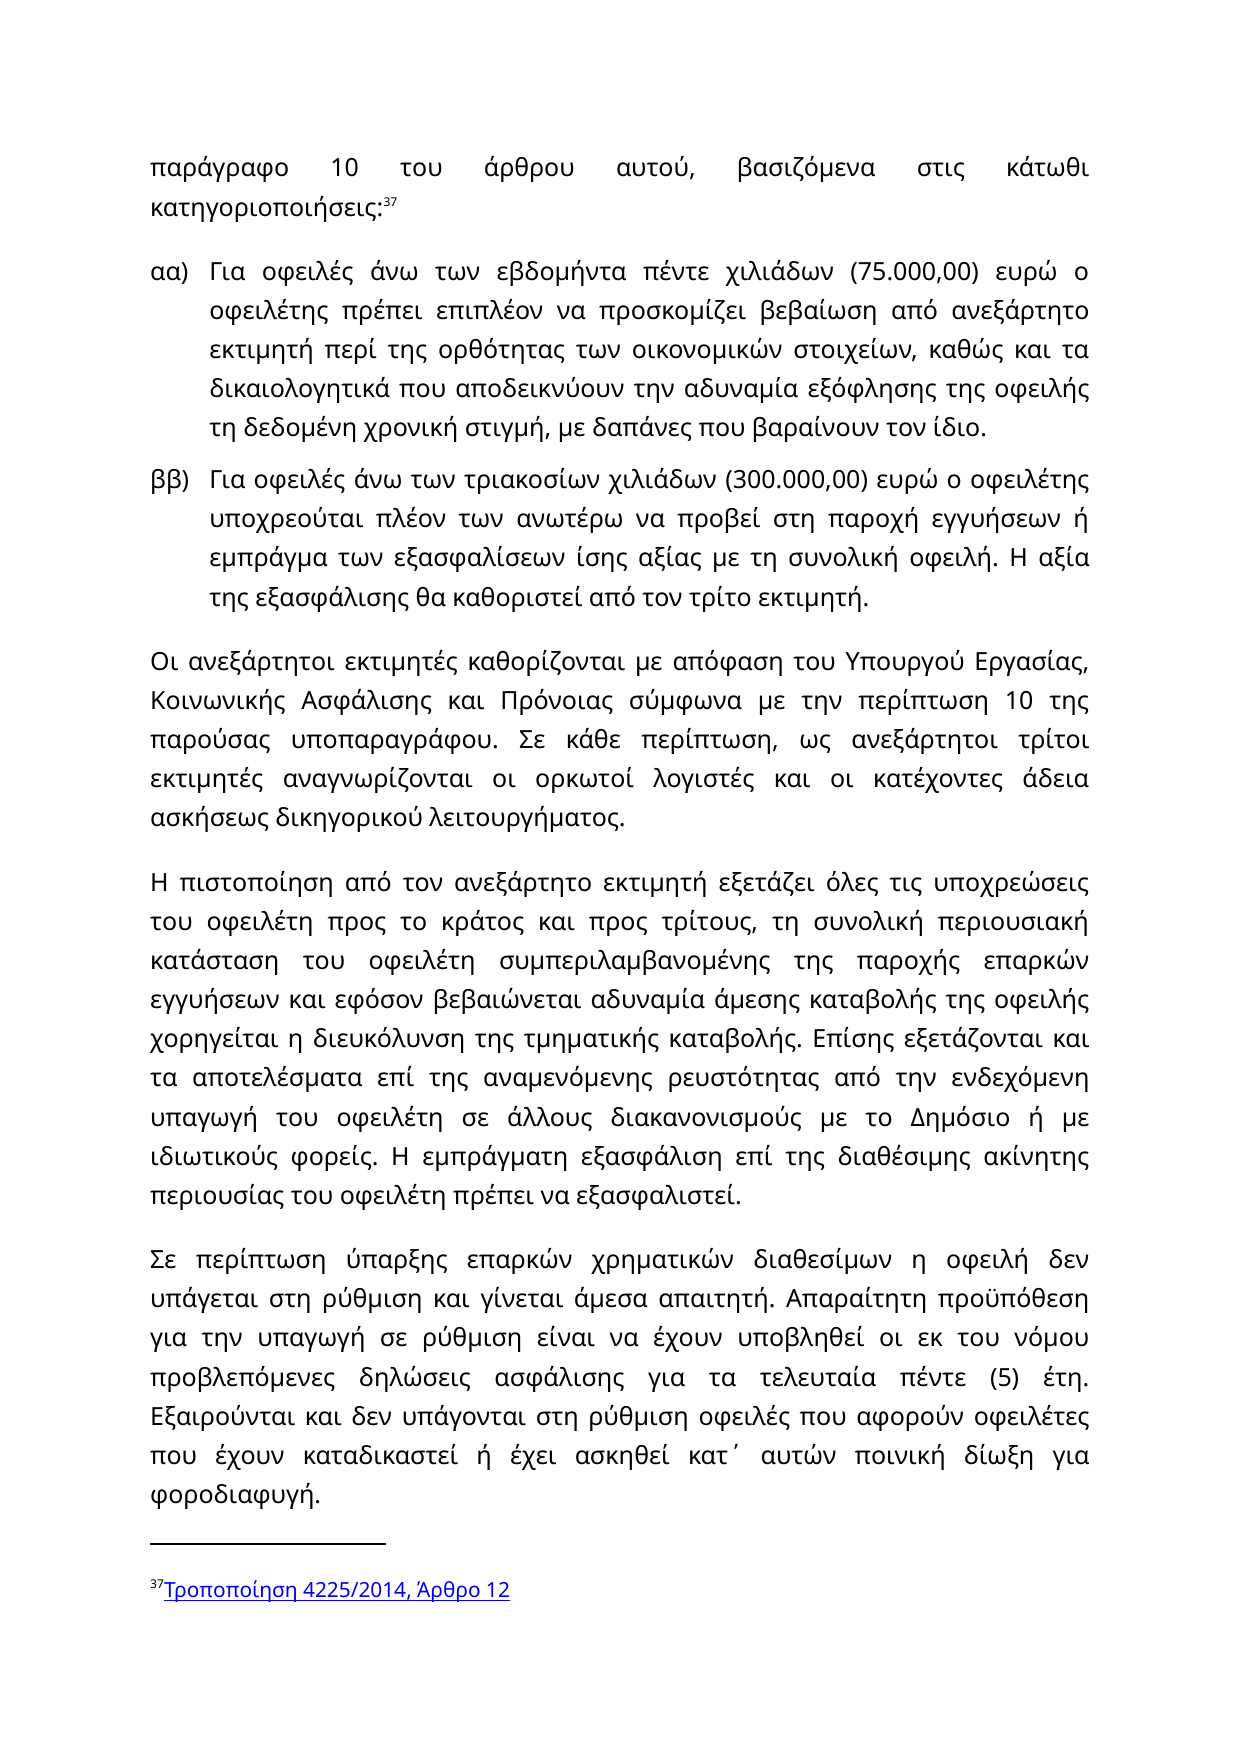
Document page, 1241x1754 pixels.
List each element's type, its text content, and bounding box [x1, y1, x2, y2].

text παράγραφο 10 του άρθρου αυτού, βασιζόμενα στις κάτωθι κατηγοριοποιήσεις: [150, 150, 1090, 223]
list αα) Για οφειλές άνω των εβδομήντα πέντε χιλιάδων (75.000,00) ευρώ ο οφειλέτης πρέπει επιπλέον να προσκομίζει βεβαίωση από ανεξάρτητο εκτιμητή περί της ορθότητας των οικονομικών στοιχείων, καθώς και τα δικαιολογητικά που αποδεικνύουν την αδυναμία εξόφλησης της οφειλής τη δεδομένη χρονική στιγμή, με δαπάνες που βαραίνουν τον ίδιο. [150, 253, 1090, 444]
list ββ) Για οφειλές άνω των τριακοσίων χιλιάδων (300.000,00) ευρώ ο οφειλέτης υποχρεούται πλέον των ανωτέρω να προβεί στη παροχή εγγυήσεων ή εμπράγμα των εξασφαλίσεων ίσης αξίας με τη συνολική οφειλή. Η αξία της εξασφάλισης θα καθοριστεί από τον τρίτο εκτιμητή. [150, 462, 1090, 613]
text Σε περίπτωση ύπαρξης επαρκών χρηματικών διαθεσίμων η οφειλή δεν υπάγεται στη ρύθμιση και γίνεται άμεσα απαιτητή. Απαραίτητη προϋπόθεση για την υπαγωγή σε ρύθμιση είναι να έχουν υποβληθεί οι εκ του νόμου προβλεπόμενες δηλώσεις ασφάλισης για τα τελευταία πέντε (5) έτη. Εξαιρούνται και δεν υπάγονται στη ρύθμιση οφειλές που αφορούν οφειλέτες που έχουν καταδικαστεί ή έχει ασκηθεί κατ΄ αυτών ποινική δίωξη για φοροδιαφυγή. [150, 1242, 1090, 1511]
text Οι ανεξάρτητοι εκτιμητές καθορίζονται με απόφαση του Υπουργού Εργασίας, Κοινωνικής Ασφάλισης και Πρόνοιας σύμφωνα με την περίπτωση 10 της παρούσας υποπαραγράφου. Σε κάθε περίπτωση, ως ανεξάρτητοι τρίτοι εκτιμητές αναγνωρίζονται οι ορκωτοί λογιστές και οι κατέχοντες άδεια ασκήσεως δικηγορικού λειτουργήματος. [150, 643, 1090, 834]
text Τροποποίηση 4225/2014, Άρθρο 12 [150, 1576, 1090, 1604]
text Η πιστοποίηση από τον ανεξάρτητο εκτιμητή εξετάζει όλες τις υποχρεώσεις του οφειλέτη προς το κράτος και προς τρίτους, τη συνολική περιουσιακή κατάσταση του οφειλέτη συμπεριλαμβανομένης της παροχής επαρκών εγγυήσεων και εφόσον βεβαιώνεται αδυναμία άμεσης καταβολής της οφειλής χορηγείται η διευκόλυνση της τμηματικής καταβολής. Επίσης εξετάζονται και τα αποτελέσματα επί της αναμενόμενης ρευστότητας από την ενδεχόμενη υπαγωγή του οφειλέτη σε άλλους διακανονισμούς με το Δημόσιο ή με ιδιωτικούς φορείς. Η εμπράγματη εξασφάλιση επί της διαθέσιμης ακίνητης περιουσίας του οφειλέτη πρέπει να εξασφαλιστεί. [150, 864, 1090, 1212]
